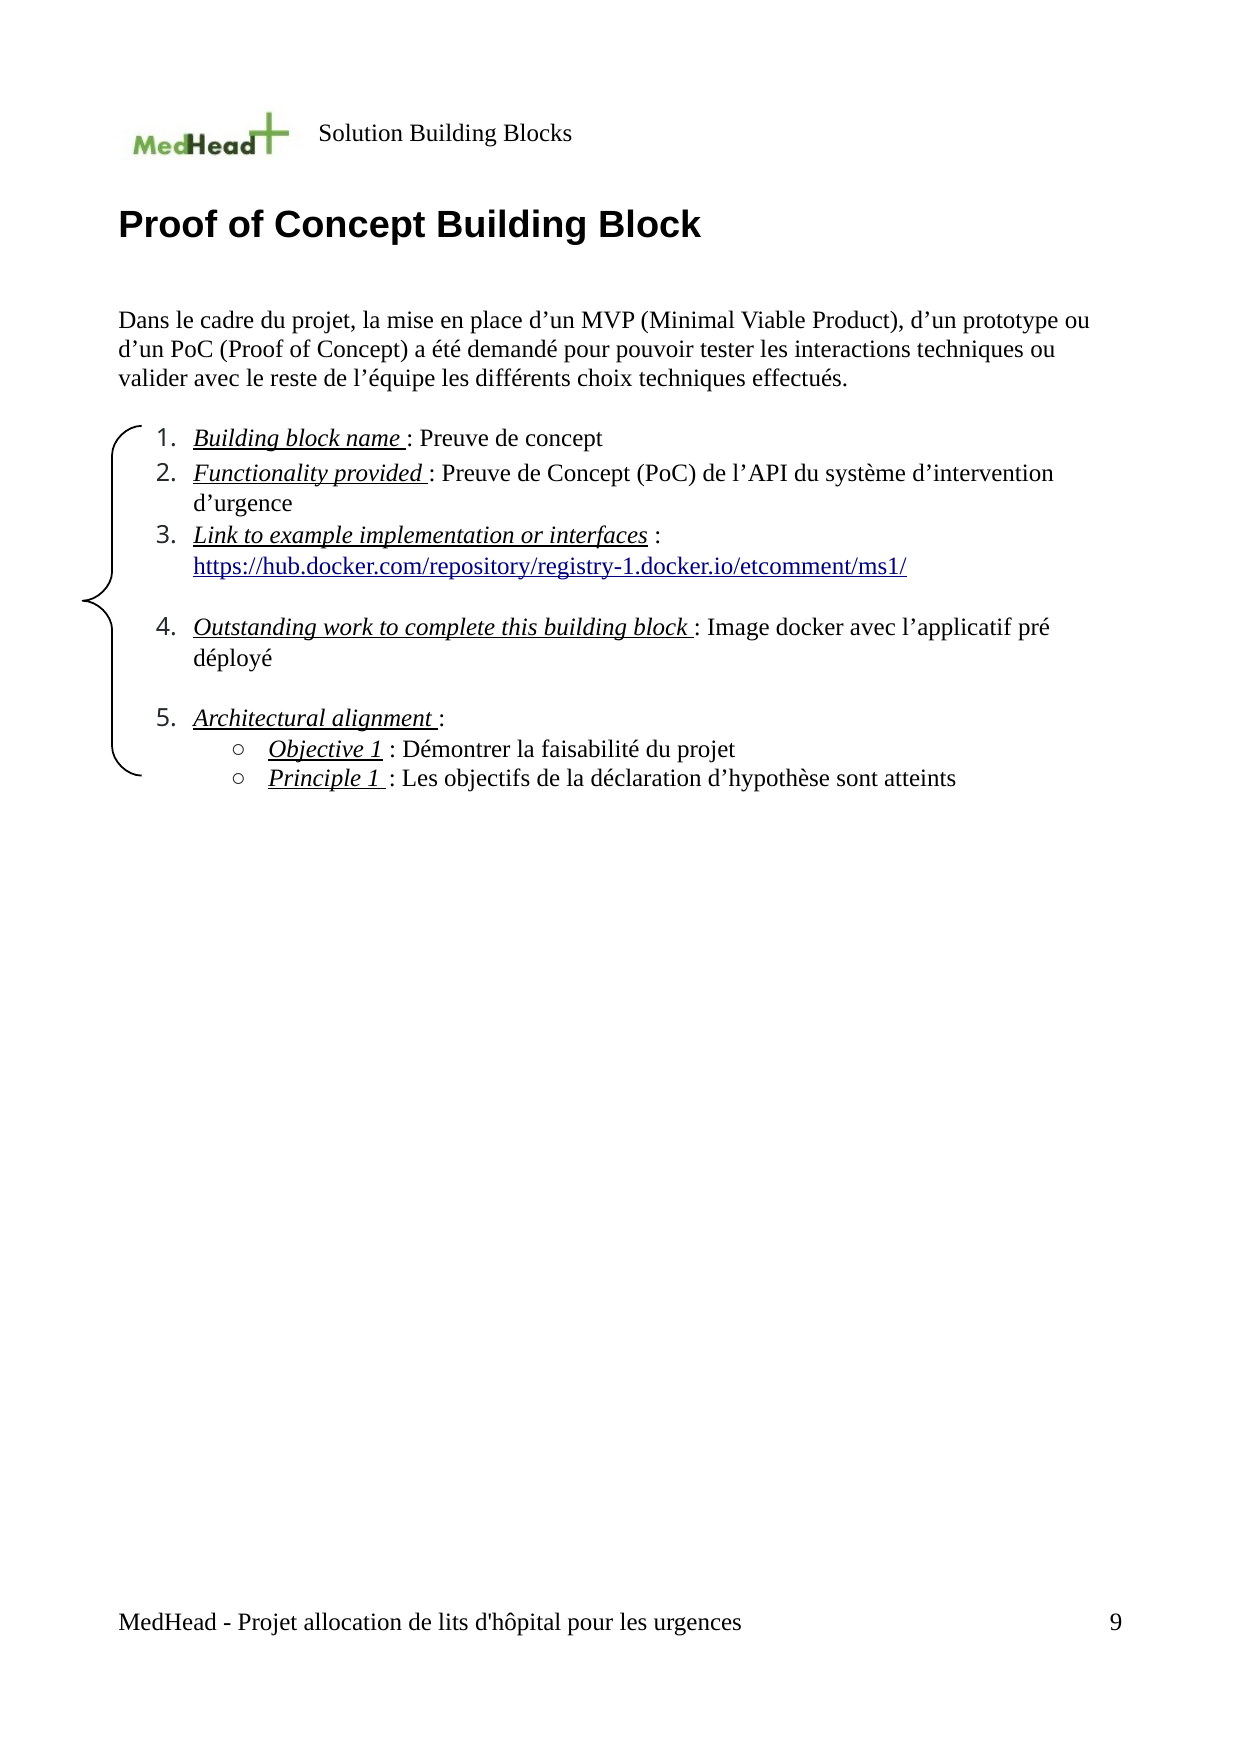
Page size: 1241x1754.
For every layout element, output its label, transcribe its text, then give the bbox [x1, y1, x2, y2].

list Principle 1 : Les objectifs de la déclaration d’hypothèse sont atteints [231, 763, 1122, 792]
list Objective 1 : Démontrer la faisabilité du projet [231, 734, 1122, 763]
text Dans le cadre du projet, la mise en place d’un MVP (Minimal Viable Product), d’un prototype ou d’un PoC (Proof of Concept) a été demandé pour pouvoir tester les interactions techniques ou valider avec le reste de l’équipe les différents choix techniques effectués. [118, 305, 1122, 391]
picture [118, 105, 305, 160]
list Outstanding work to complete this building block : Image docker avec l’applicatif pré déployé [156, 608, 1122, 671]
list Architectural alignment : [156, 700, 1122, 734]
list Building block name : Preuve de concept [156, 420, 1122, 454]
list https://hub.docker.com/repository/registry-1.docker.io/etcomment/ms1/ [156, 551, 1122, 608]
list Functionality provided : Preuve de Concept (PoC) de l’API du système d’intervention d’urgence [156, 454, 1122, 517]
subtitle Proof of Concept Building Block [118, 201, 1122, 245]
list Link to example implementation or interfaces : [156, 517, 1122, 551]
